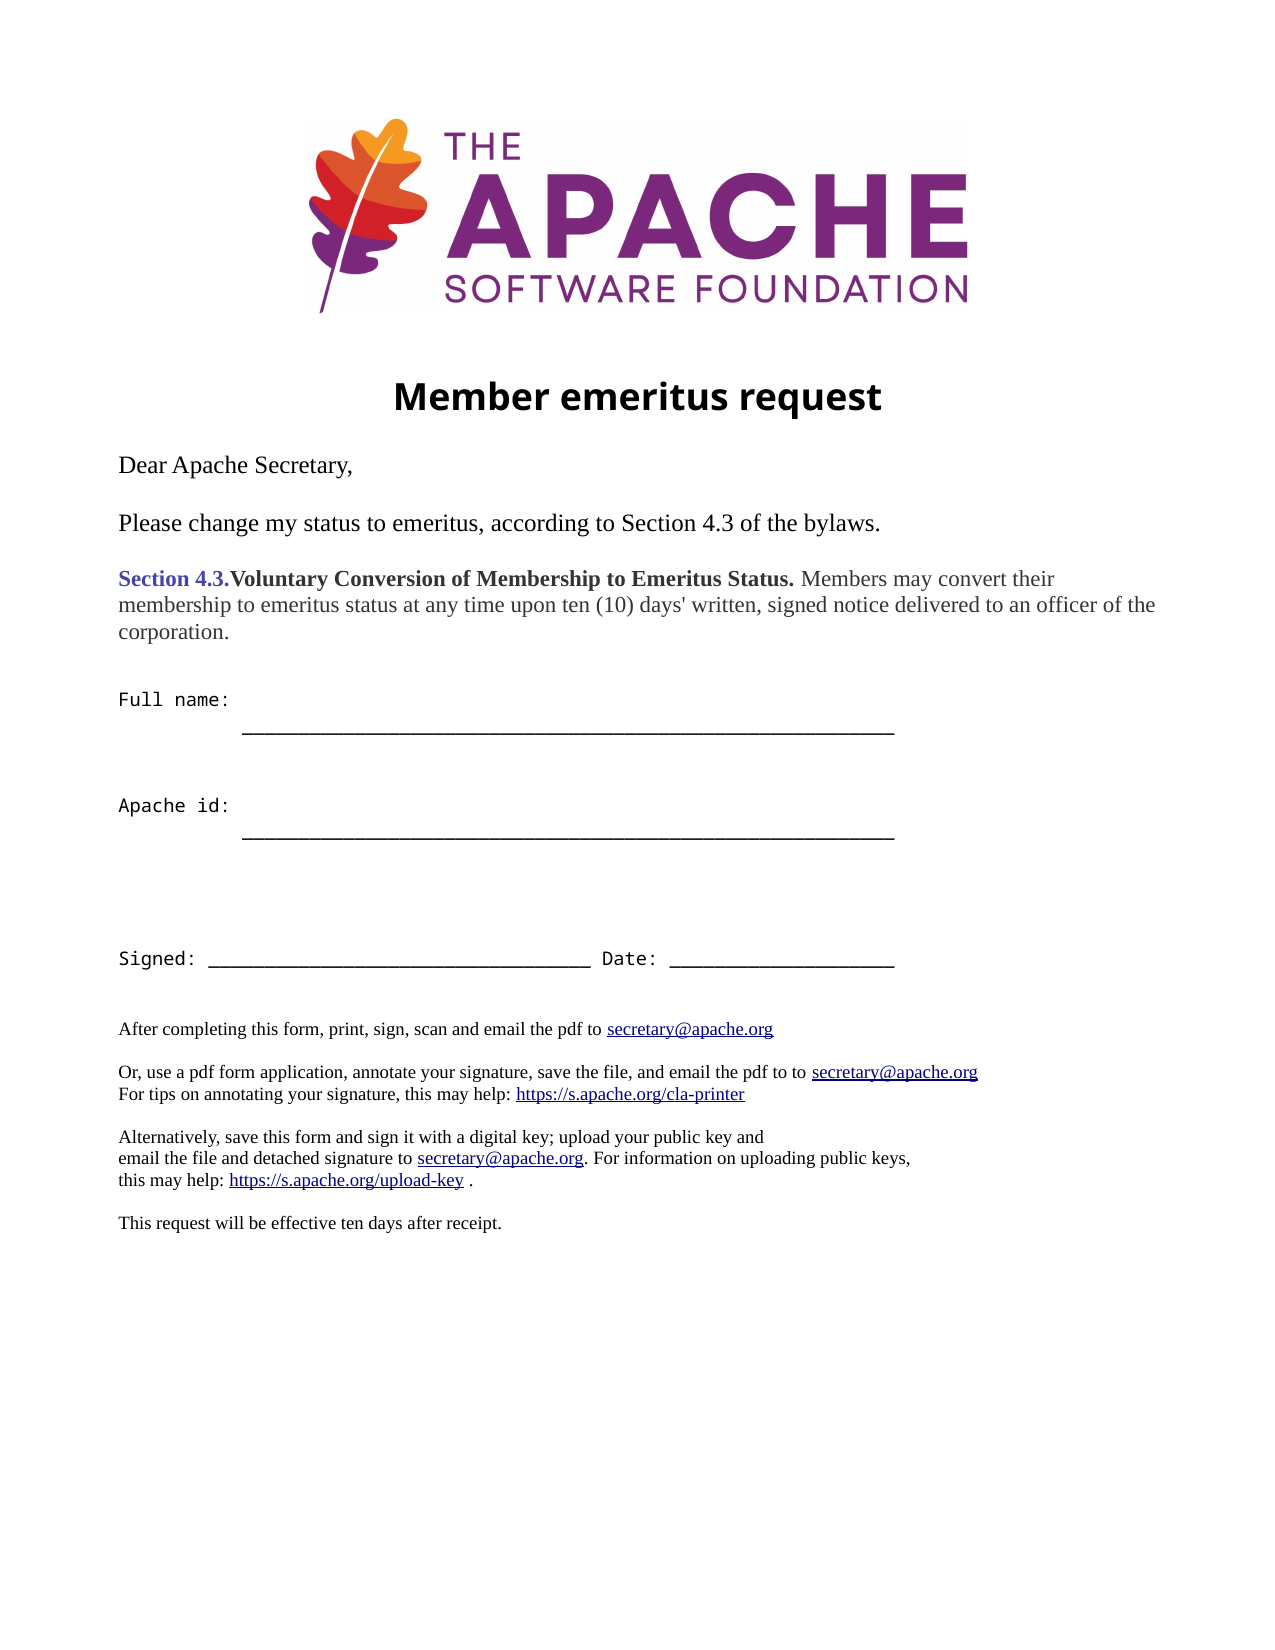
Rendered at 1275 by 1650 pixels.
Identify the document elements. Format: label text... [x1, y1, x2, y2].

text After completing this form, print, sign, scan and email the pdf to secretary@apache.org [118, 1018, 1157, 1039]
text Or, use a pdf form application, annotate your signature, save the file, and email the pdf to to secretary@apache.org [118, 1061, 1157, 1082]
text __________________________________________________________ [118, 817, 1157, 843]
text Alternatively, save this form and sign it with a digital key; upload your public key and [118, 1126, 1157, 1147]
text This request will be effective ten days after receipt. [118, 1212, 1157, 1233]
text Please change my status to emeritus, according to Section 4.3 of the bylaws. [118, 508, 1157, 536]
text __________________________________________________________ [118, 712, 1157, 738]
text Dear Apache Secretary, [118, 450, 1157, 479]
text Member emeritus request [118, 370, 1157, 421]
text this may help: https://s.apache.org/upload-key . [118, 1169, 1157, 1190]
text Section 4.3.Voluntary Conversion of Membership to Emeritus Status. Members may convert their membership to emeritus status at any time upon ten (10) days' written, signed notice delivered to an officer of the corporation. [118, 565, 1157, 644]
text For tips on annotating your signature, this may help: https://s.apache.org/cla-printer [118, 1082, 1157, 1104]
text Signed: __________________________________ Date: ____________________ [118, 945, 1157, 971]
text Apache id: [118, 792, 1157, 817]
picture [306, 118, 969, 314]
text [893, 687, 1157, 712]
text Full name: [118, 687, 246, 712]
text email the file and detached signature to secretary@apache.org. For information on uploading public keys, [118, 1147, 1157, 1169]
